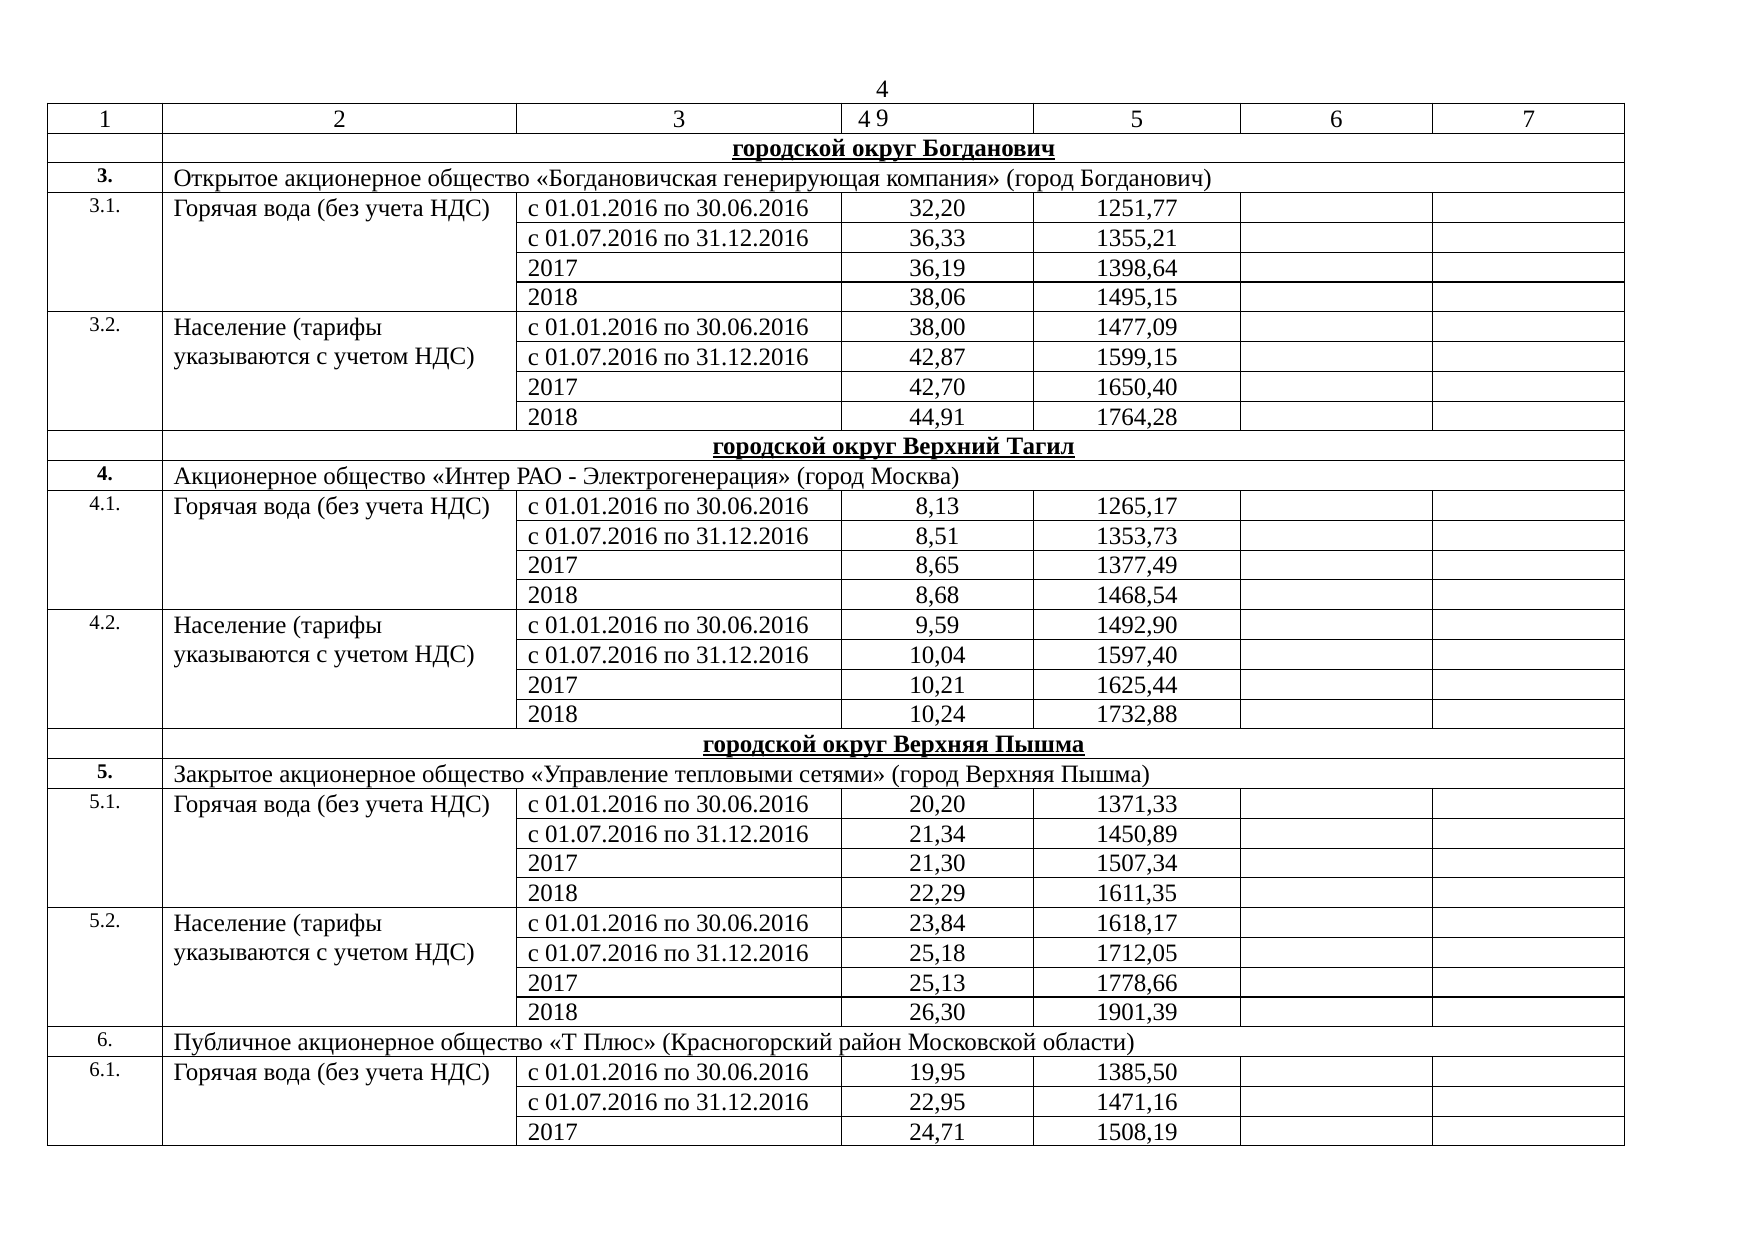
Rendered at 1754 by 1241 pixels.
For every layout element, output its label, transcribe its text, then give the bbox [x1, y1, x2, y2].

table_cell 1764,28 [1034, 402, 1240, 430]
table_cell 8,65 [842, 551, 1033, 579]
table_cell 2018 [517, 700, 841, 728]
table_cell [1433, 938, 1624, 967]
table_cell [1433, 372, 1624, 401]
table_cell 1712,05 [1034, 938, 1240, 967]
table_cell Население (тарифы указываются с учетом НДС) [163, 312, 516, 430]
table_cell 1611,35 [1034, 878, 1240, 907]
table_cell [48, 729, 162, 758]
table_cell Горячая вода (без учета НДС) [163, 491, 516, 609]
table_cell 1377,49 [1034, 551, 1240, 579]
table_cell 38,06 [842, 283, 1033, 311]
table_cell [1433, 402, 1624, 430]
table_header 2 [163, 104, 516, 132]
table_cell 10,24 [842, 700, 1033, 728]
table_cell 1492,90 [1034, 610, 1240, 639]
table_cell [1241, 312, 1432, 341]
table_cell 1450,89 [1034, 819, 1240, 847]
table_cell 25,13 [842, 968, 1033, 996]
table_cell 1732,88 [1034, 700, 1240, 728]
table_cell 20,20 [842, 789, 1033, 818]
table_cell [48, 908, 162, 1026]
table_cell [1433, 968, 1624, 996]
table_cell 2018 [517, 878, 841, 907]
table_cell [1241, 670, 1432, 698]
table_cell [1433, 1057, 1624, 1086]
table_cell 25,18 [842, 938, 1033, 967]
table_cell [1433, 819, 1624, 847]
table_cell 1471,16 [1034, 1087, 1240, 1116]
table_cell [1241, 193, 1432, 222]
table_cell с 01.01.2016 по 30.06.2016 [517, 1057, 841, 1086]
table_cell [1433, 789, 1624, 818]
table_cell 10,21 [842, 670, 1033, 698]
table_cell [48, 461, 162, 490]
table_cell с 01.01.2016 по 30.06.2016 [517, 610, 841, 639]
table_header 5 [1034, 104, 1240, 132]
table_cell [1433, 283, 1624, 311]
table_cell 21,34 [842, 819, 1033, 847]
table_cell 1398,64 [1034, 253, 1240, 281]
table_cell Горячая вода (без учета НДС) [163, 193, 516, 311]
table_cell 42,70 [842, 372, 1033, 401]
table_cell 44,91 [842, 402, 1033, 430]
table_cell [1241, 283, 1432, 311]
table_cell Открытое акционерное общество «Богдановичская генерирующая компания» (город Богданович) [163, 163, 1624, 192]
table_cell [48, 193, 162, 311]
table_cell [1241, 551, 1432, 579]
table_cell [48, 163, 162, 192]
table_cell 2018 [517, 580, 841, 609]
table_cell с 01.01.2016 по 30.06.2016 [517, 193, 841, 222]
table_cell 42,87 [842, 342, 1033, 371]
table_cell [1241, 789, 1432, 818]
table_cell 1508,19 [1034, 1117, 1240, 1145]
table_cell [1241, 968, 1432, 996]
table_cell [1433, 223, 1624, 252]
table_cell Горячая вода (без учета НДС) [163, 1057, 516, 1145]
table_cell [48, 1027, 162, 1056]
table_cell 19,95 [842, 1057, 1033, 1086]
table_cell 22,29 [842, 878, 1033, 907]
table_cell 2017 [517, 551, 841, 579]
table_cell 2017 [517, 968, 841, 996]
table_cell [1241, 253, 1432, 281]
table_cell 1597,40 [1034, 640, 1240, 669]
table_cell [48, 312, 162, 430]
table_cell [1241, 640, 1432, 669]
table_cell [1433, 700, 1624, 728]
table_cell [1241, 700, 1432, 728]
table_cell [1241, 1057, 1432, 1086]
table_cell [1433, 908, 1624, 937]
table_cell городской округ Верхняя Пышма [163, 729, 1624, 758]
table_cell 8,13 [842, 491, 1033, 520]
table_cell [1433, 312, 1624, 341]
table_cell [1241, 402, 1432, 430]
table_cell [1433, 1117, 1624, 1145]
table_cell 1265,17 [1034, 491, 1240, 520]
table_cell [1433, 1087, 1624, 1116]
table_cell 1650,40 [1034, 372, 1240, 401]
table_cell 2017 [517, 253, 841, 281]
table_cell [1241, 998, 1432, 1026]
table_cell [1241, 1117, 1432, 1145]
table_cell [1433, 670, 1624, 698]
table_cell 1618,17 [1034, 908, 1240, 937]
table_cell [1433, 610, 1624, 639]
table_cell 1599,15 [1034, 342, 1240, 371]
table_cell 26,30 [842, 998, 1033, 1026]
table_cell [1241, 908, 1432, 937]
table_cell 1371,33 [1034, 789, 1240, 818]
table_cell с 01.07.2016 по 31.12.2016 [517, 342, 841, 371]
table_cell [48, 491, 162, 609]
table_cell 2018 [517, 402, 841, 430]
table_cell 1778,66 [1034, 968, 1240, 996]
table_cell 1353,73 [1034, 521, 1240, 549]
table_cell 1477,09 [1034, 312, 1240, 341]
table_cell [1241, 819, 1432, 847]
table_cell 8,51 [842, 521, 1033, 549]
table_cell 32,20 [842, 193, 1033, 222]
table_cell с 01.01.2016 по 30.06.2016 [517, 789, 841, 818]
table_cell [48, 431, 162, 460]
table_cell [1241, 938, 1432, 967]
table_cell [1433, 998, 1624, 1026]
table_cell 1507,34 [1034, 849, 1240, 877]
table_cell 1901,39 [1034, 998, 1240, 1026]
table_cell [1433, 878, 1624, 907]
table_header 3 [517, 104, 841, 132]
table_cell [48, 759, 162, 788]
table_cell Закрытое акционерное общество «Управление тепловыми сетями» (город Верхняя Пышма) [163, 759, 1624, 788]
table_cell Горячая вода (без учета НДС) [163, 789, 516, 907]
table_cell с 01.01.2016 по 30.06.2016 [517, 491, 841, 520]
table_cell 36,19 [842, 253, 1033, 281]
table_cell [1241, 878, 1432, 907]
table_cell [1433, 640, 1624, 669]
table_cell городской округ Богданович [163, 134, 1624, 162]
table_cell 2017 [517, 670, 841, 698]
table_cell [48, 1057, 162, 1145]
table_cell [1241, 610, 1432, 639]
table_cell [1241, 580, 1432, 609]
table_cell 2017 [517, 372, 841, 401]
table_cell Публичное акционерное общество «Т Плюс» (Красногорский район Московской области) [163, 1027, 1624, 1056]
table_cell Население (тарифы указываются с учетом НДС) [163, 908, 516, 1026]
table_cell с 01.07.2016 по 31.12.2016 [517, 819, 841, 847]
table_cell [48, 134, 162, 162]
table_cell городской округ Верхний Тагил [163, 431, 1624, 460]
table_cell с 01.07.2016 по 31.12.2016 [517, 521, 841, 549]
table_header 1 [48, 104, 162, 132]
table_cell Население (тарифы указываются с учетом НДС) [163, 610, 516, 728]
table_cell 1385,50 [1034, 1057, 1240, 1086]
table_cell [1433, 580, 1624, 609]
table_header 6 [1241, 104, 1432, 132]
table_cell с 01.07.2016 по 31.12.2016 [517, 1087, 841, 1116]
table_cell 36,33 [842, 223, 1033, 252]
table_cell 2017 [517, 1117, 841, 1145]
table_cell [1241, 491, 1432, 520]
table_cell 38,00 [842, 312, 1033, 341]
table_cell 2017 [517, 849, 841, 877]
table_cell [1433, 521, 1624, 549]
table_cell [1433, 491, 1624, 520]
table_cell 24,71 [842, 1117, 1033, 1145]
table_cell 21,30 [842, 849, 1033, 877]
table_cell 2018 [517, 998, 841, 1026]
table_cell 8,68 [842, 580, 1033, 609]
table_cell с 01.07.2016 по 31.12.2016 [517, 223, 841, 252]
table_cell с 01.07.2016 по 31.12.2016 [517, 640, 841, 669]
table_cell [1433, 253, 1624, 281]
table_cell [1241, 372, 1432, 401]
table_cell [1241, 521, 1432, 549]
table_cell с 01.01.2016 по 30.06.2016 [517, 908, 841, 937]
table_cell 10,04 [842, 640, 1033, 669]
table_cell [1433, 849, 1624, 877]
table_cell [1241, 223, 1432, 252]
table_cell [1433, 342, 1624, 371]
table_cell 1355,21 [1034, 223, 1240, 252]
table_cell 1251,77 [1034, 193, 1240, 222]
table_header 4 [842, 104, 1033, 132]
table_cell [1241, 1087, 1432, 1116]
table_cell [48, 610, 162, 728]
table_cell [1241, 849, 1432, 877]
table_cell [1433, 193, 1624, 222]
table_cell 23,84 [842, 908, 1033, 937]
table_header 7 [1433, 104, 1624, 132]
table_cell Акционерное общество «Интер РАО - Электрогенерация» (город Москва) [163, 461, 1624, 490]
table_cell с 01.01.2016 по 30.06.2016 [517, 312, 841, 341]
table_cell 1625,44 [1034, 670, 1240, 698]
table_cell [1241, 342, 1432, 371]
table_cell 1495,15 [1034, 283, 1240, 311]
table_cell [1433, 551, 1624, 579]
table_cell [48, 789, 162, 907]
table_cell с 01.07.2016 по 31.12.2016 [517, 938, 841, 967]
table_cell 1468,54 [1034, 580, 1240, 609]
table_cell 2018 [517, 283, 841, 311]
table_cell 9,59 [842, 610, 1033, 639]
table_cell 22,95 [842, 1087, 1033, 1116]
